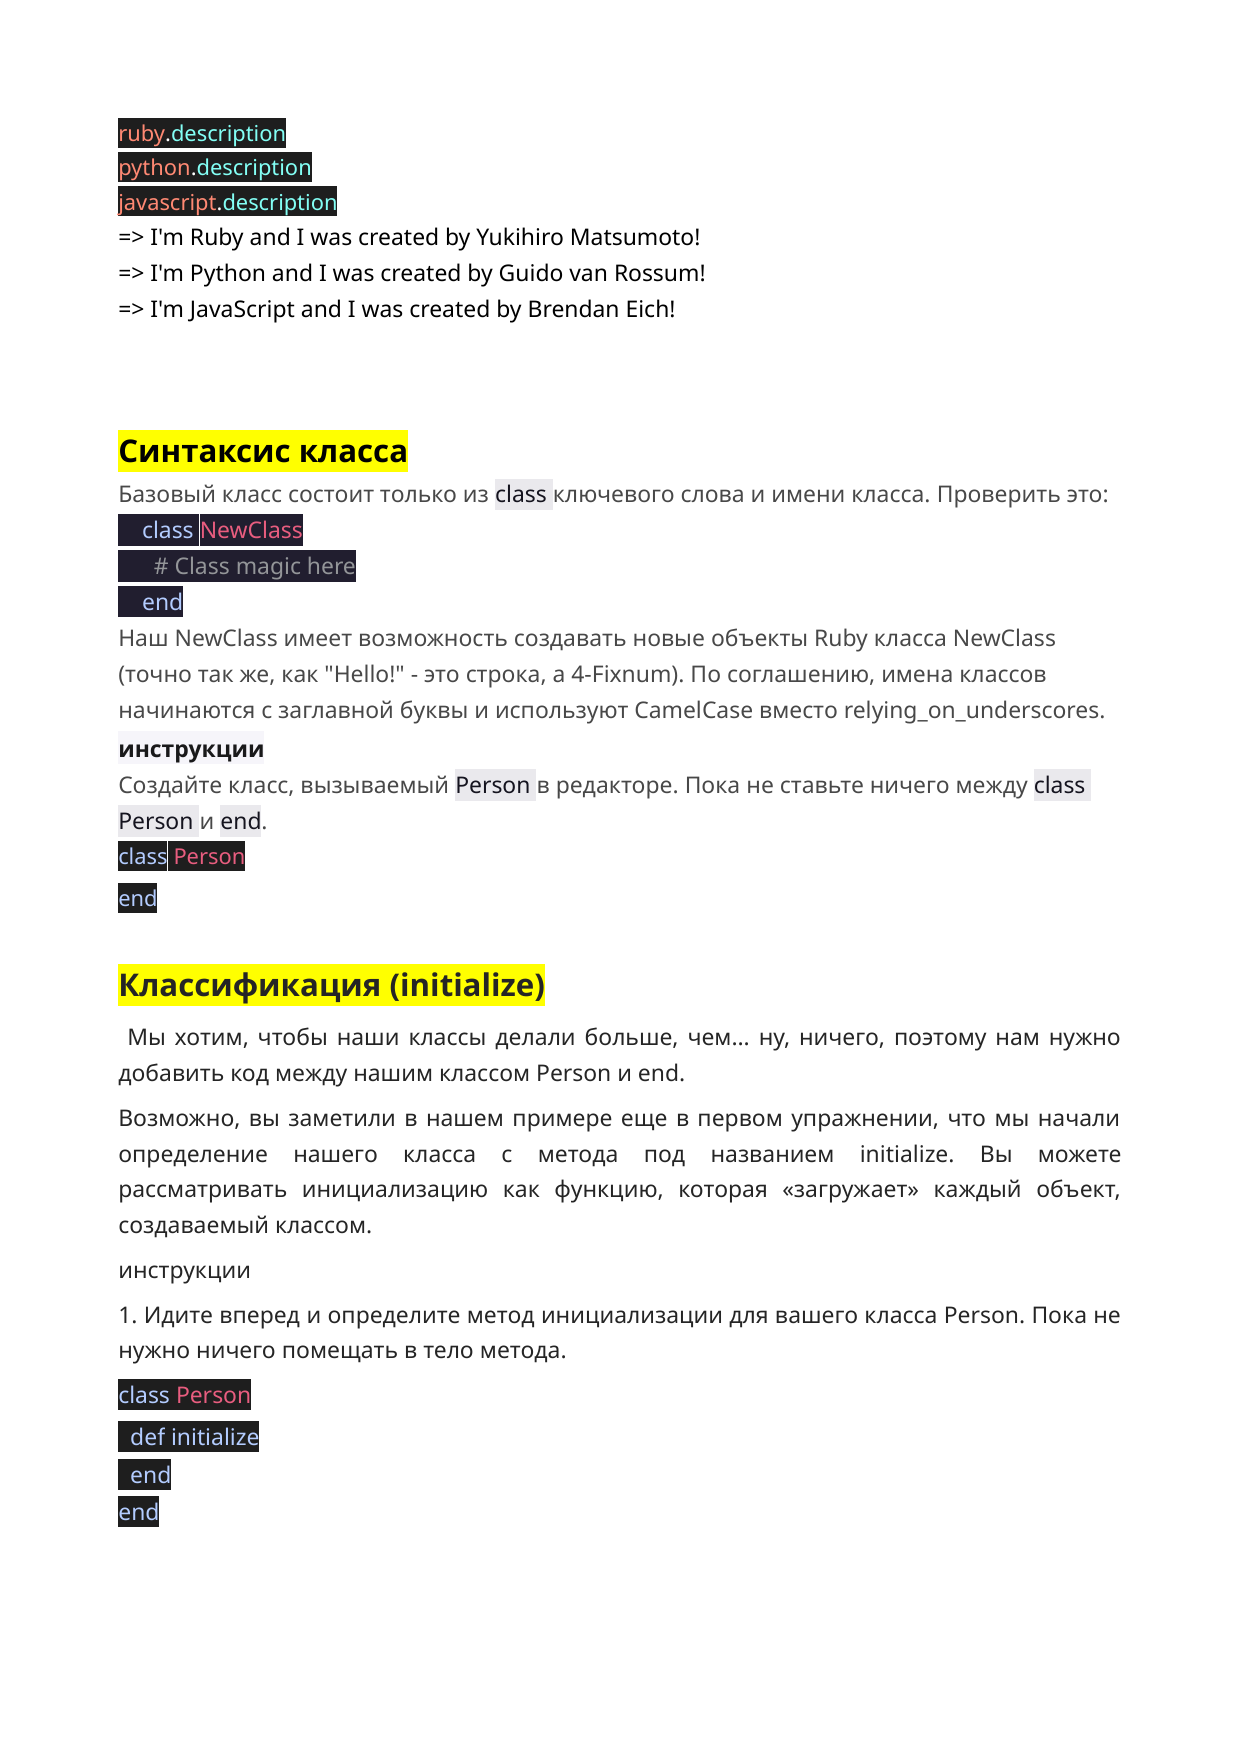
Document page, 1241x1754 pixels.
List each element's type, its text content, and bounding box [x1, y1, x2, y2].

text ruby.description [118, 118, 1122, 148]
text class NewClass [118, 514, 1122, 546]
text end [118, 586, 1122, 617]
text class Person [118, 841, 1122, 871]
text => I'm JavaScript and I was created by Brendan Eich! [118, 292, 1122, 324]
text javascript.description [118, 186, 1122, 216]
text end [118, 1490, 1122, 1527]
text Создайте класс, вызываемый Person в редакторе. Пока не ставьте ничего между class Person и end. [118, 769, 1122, 837]
text Синтаксис класса [118, 429, 1122, 472]
text => I'm Python and I was created by Guido van Rossum! [118, 257, 1122, 288]
text Мы хотим, чтобы наши классы делали больше, чем… ну, ничего, поэтому нам нужно добавить код между нашим классом Person и end. [118, 1021, 1122, 1088]
text class Person [118, 1379, 1122, 1410]
subtitle инструкции [118, 730, 1122, 764]
text Наш NewClass имеет возможность создавать новые объекты Ruby класса NewClass (точно так же, как "Hello!" - это строка, а 4-Fixnum). По соглашению, имена классов начинаются с заглавной буквы и используют CamelCase вместо relying_on_underscores. [118, 622, 1122, 725]
text def initialize [118, 1415, 1122, 1452]
text python.description [118, 152, 1122, 182]
text Классификация (initialize) [118, 963, 1122, 1006]
text end [118, 875, 1122, 913]
text инструкции [118, 1254, 1122, 1285]
text Базовый класс состоит только из class ключевого слова и имени класса. Проверить это: [118, 478, 1122, 510]
text 1. Идите вперед и определите метод инициализации для вашего класса Person. Пока не нужно ничего помещать в тело метода. [118, 1298, 1122, 1366]
text # Class magic here [118, 550, 1122, 582]
text => I'm Ruby and I was created by Yukihiro Matsumoto! [118, 221, 1122, 252]
text Возможно, вы заметили в нашем примере еще в первом упражнении, что мы начали определение нашего класса с метода под названием initialize. Вы можете рассматривать инициализацию как функцию, которая «загружает» каждый объект, создаваемый классом. [118, 1102, 1122, 1241]
text end [118, 1452, 1122, 1490]
